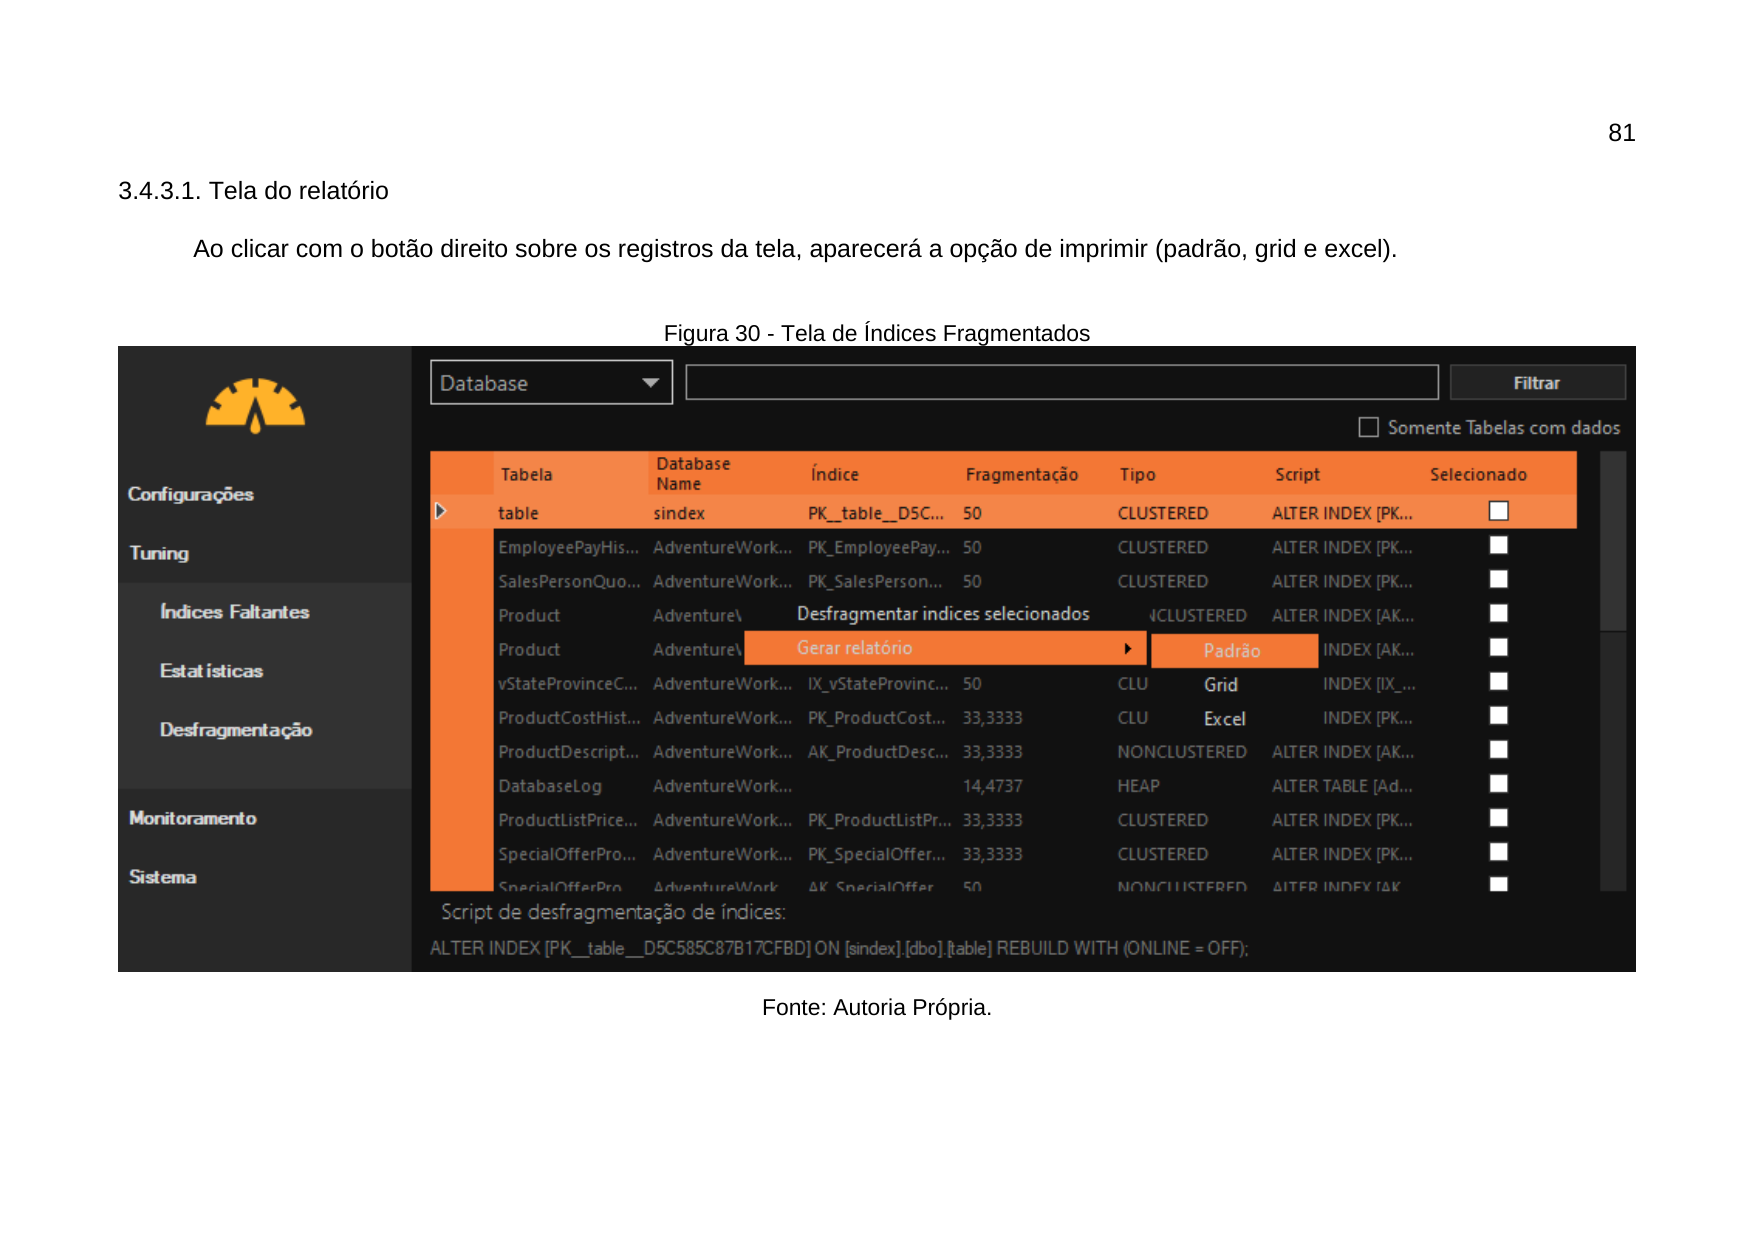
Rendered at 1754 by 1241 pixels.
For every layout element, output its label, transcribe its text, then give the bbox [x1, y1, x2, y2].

subtitle 3.4.3.1. Tela do relatório [118, 176, 1636, 205]
text Figura 30 - Tela de Índices Fragmentados [118, 320, 1636, 346]
text Ao clicar com o botão direito sobre os registros da tela, aparecerá a opção de imprimir (padrão, grid e excel). [118, 234, 1636, 263]
text Fonte: Autoria Própria. [118, 972, 1636, 1020]
picture [118, 346, 1636, 972]
